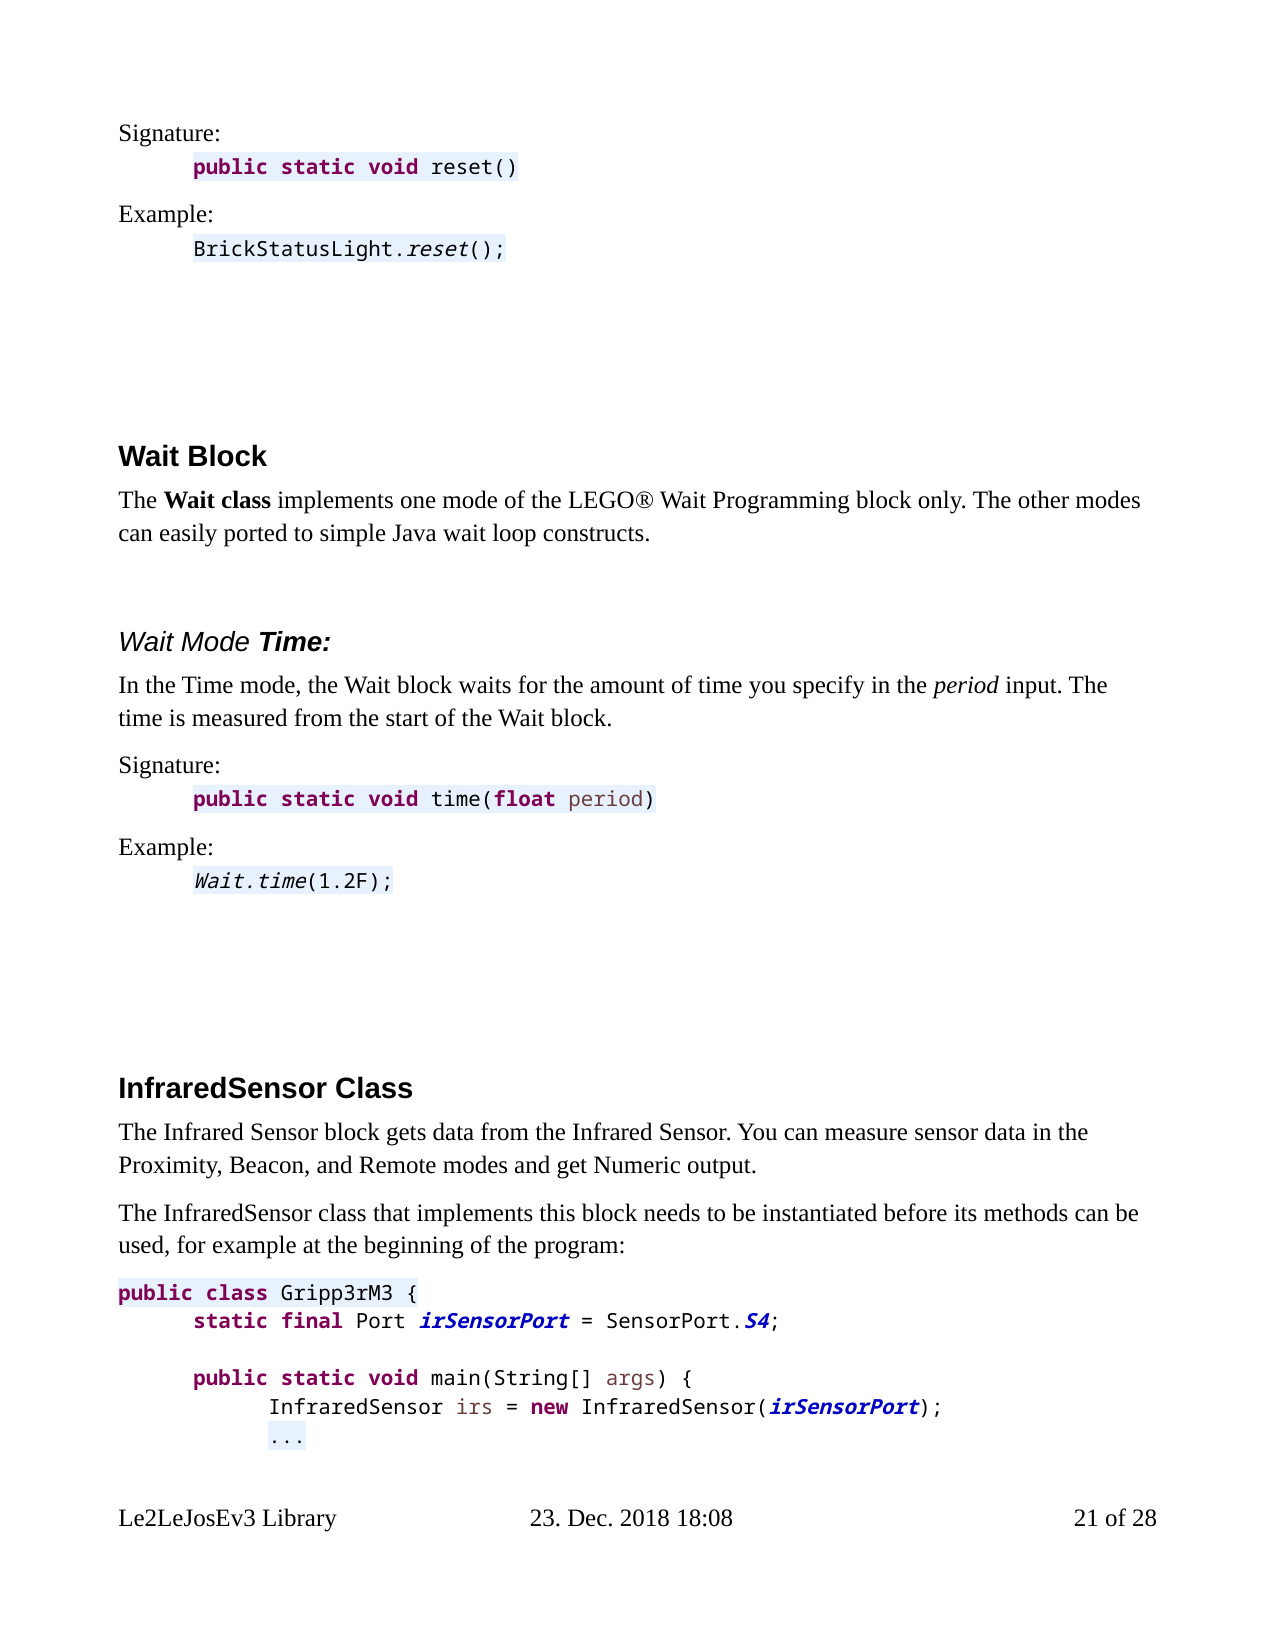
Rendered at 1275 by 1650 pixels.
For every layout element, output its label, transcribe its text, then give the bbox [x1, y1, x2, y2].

text ... [118, 1420, 1157, 1450]
subtitle InfraredSensor Class [118, 1071, 1157, 1104]
text Example: Wait.time(1.2F); [118, 832, 1157, 894]
subtitle Wait Mode Time: [118, 625, 1157, 657]
text public static void main(String[] args) { [118, 1363, 1157, 1392]
text The Wait class implements one mode of the LEGO® Wait Programming block only. The other modes can easily ported to simple Java wait loop constructs. [118, 485, 1157, 546]
text InfraredSensor irs = new InfraredSensor(irSensorPort); [118, 1392, 1157, 1420]
text Example: BrickStatusLight.reset(); [118, 199, 1157, 262]
text Signature: public static void time(float period) [118, 750, 1157, 813]
text The InfraredSensor class that implements this block needs to be instantiated before its methods can be used, for example at the beginning of the program: [118, 1198, 1157, 1259]
text The Infrared Sensor block gets data from the Infrared Sensor. You can measure sensor data in the Proximity, Beacon, and Remote modes and get Numeric output. [118, 1117, 1157, 1179]
text Signature: public static void reset() [118, 118, 1157, 181]
subtitle Wait Block [118, 438, 1157, 472]
text public class Gripp3rM3 { [118, 1278, 1157, 1307]
text static final Port irSensorPort = SensorPort.S4; [118, 1307, 1157, 1335]
text In the Time mode, the Wait block waits for the amount of time you specify in the period input. The time is measured from the start of the Wait block. [118, 670, 1157, 732]
